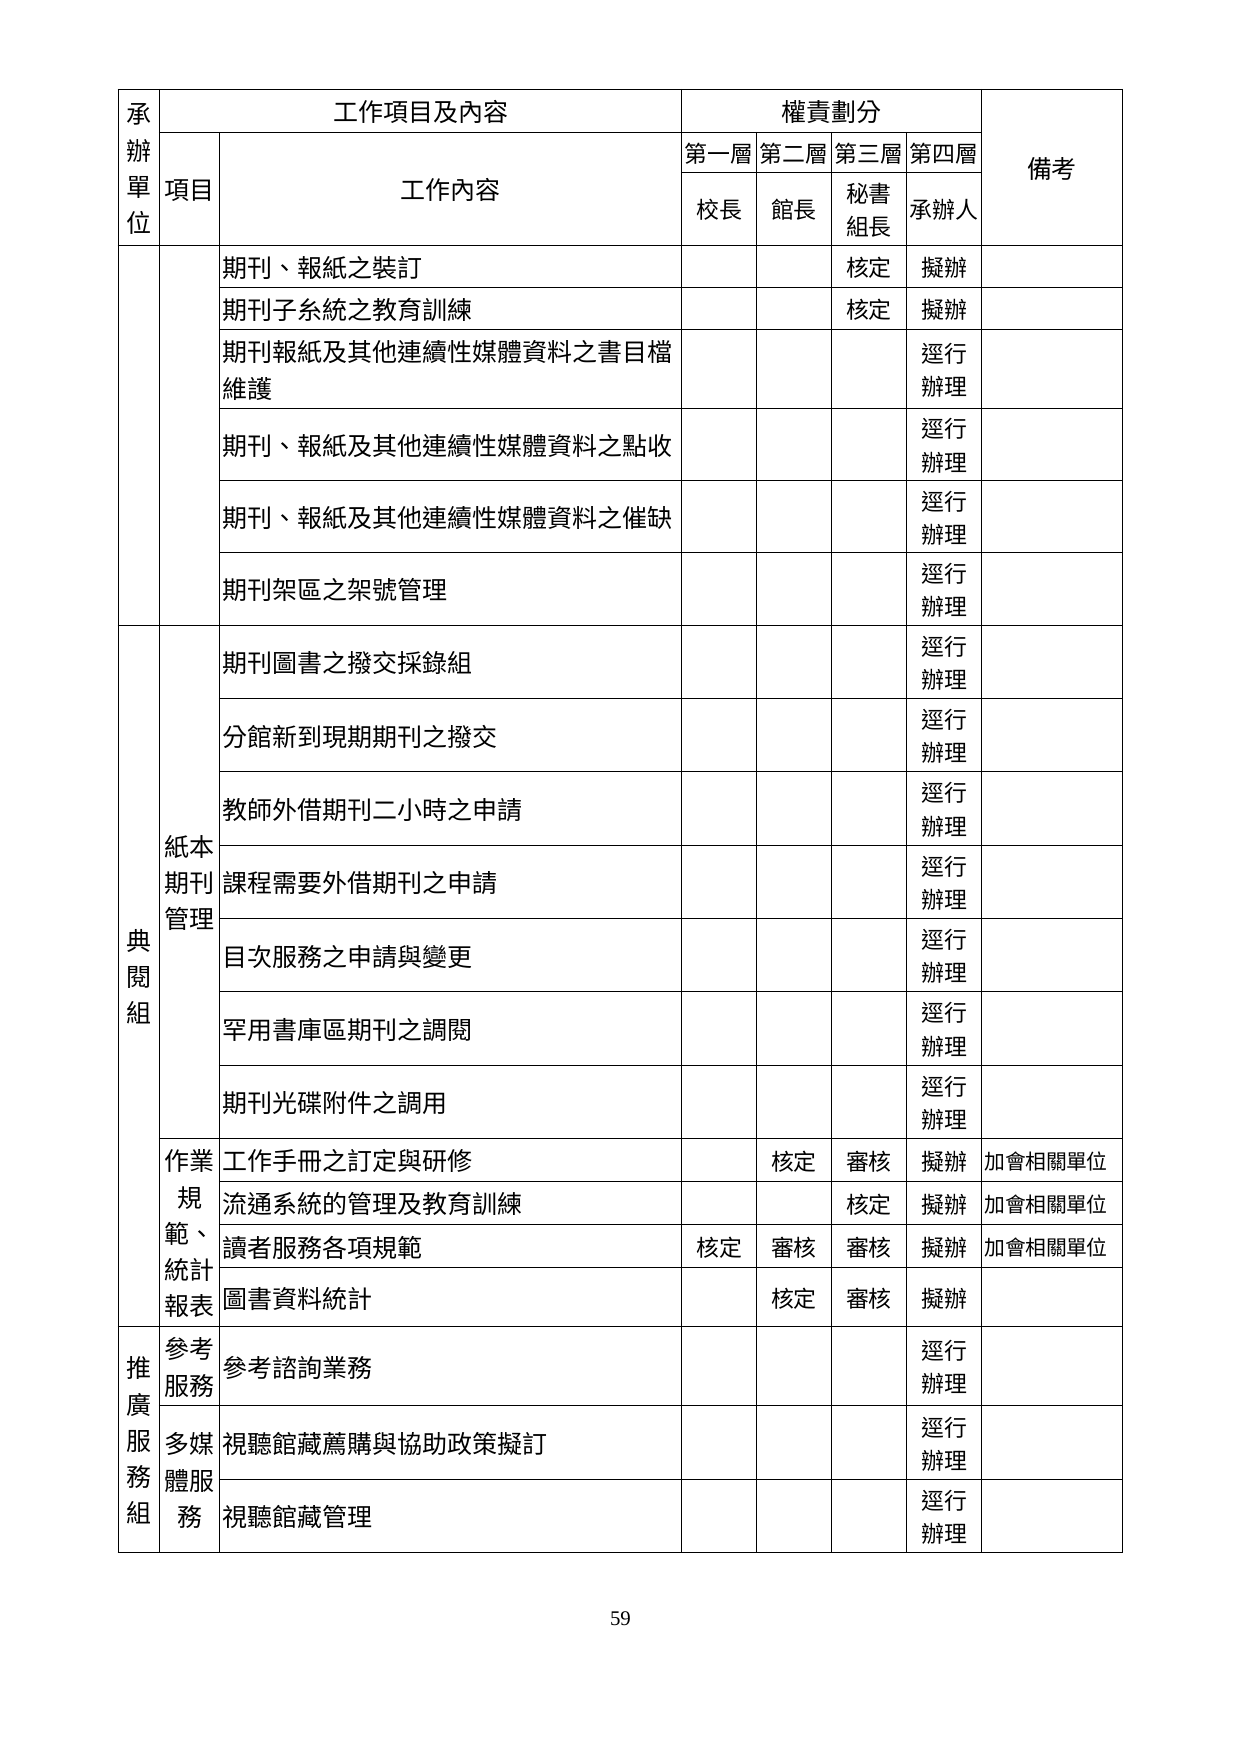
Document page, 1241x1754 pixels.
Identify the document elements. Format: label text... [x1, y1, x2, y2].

table_cell [982, 919, 1122, 991]
table_cell 逕行 辦理 [907, 1327, 981, 1405]
table_cell 逕行 辦理 [907, 1480, 981, 1552]
table_cell [982, 1066, 1122, 1138]
table_cell 逕行 辦理 [907, 409, 981, 480]
table_cell 多媒體服務 [160, 1406, 219, 1552]
table_cell [682, 409, 756, 480]
table_cell [682, 992, 756, 1064]
table_cell 審核 [832, 1268, 906, 1326]
table_cell [682, 1066, 756, 1138]
table_cell 加會相關單位 [982, 1139, 1122, 1181]
table_cell [757, 992, 831, 1064]
table_cell [757, 481, 831, 552]
table_cell 視聽館藏薦購與協助政策擬訂 [220, 1406, 681, 1479]
table_cell [682, 699, 756, 771]
table_cell 期刊光碟附件之調用 [220, 1066, 681, 1138]
table_cell [757, 699, 831, 771]
table_cell 加會相關單位 [982, 1182, 1122, 1224]
table_cell [757, 626, 831, 698]
table_cell 分館新到現期期刊之撥交 [220, 699, 681, 771]
table_cell 承辦人 [907, 173, 981, 245]
table_cell 罕用書庫區期刊之調閱 [220, 992, 681, 1064]
table_cell [757, 1066, 831, 1138]
table_cell [832, 1066, 906, 1138]
table_cell [982, 699, 1122, 771]
table_cell 視聽館藏管理 [220, 1480, 681, 1552]
table_cell 第三層 [832, 133, 906, 172]
table_cell [682, 330, 756, 408]
table_cell [982, 246, 1122, 287]
table_cell 第二層 [757, 133, 831, 172]
table_cell [982, 1406, 1122, 1479]
table_header 備考 [982, 90, 1122, 245]
table_cell [682, 1480, 756, 1552]
table_cell [832, 919, 906, 991]
table_cell [832, 846, 906, 918]
table_cell [757, 246, 831, 287]
table_cell 紙本期刊管理 [160, 626, 219, 1138]
table_cell [682, 919, 756, 991]
table_cell [757, 330, 831, 408]
table_cell 期刊報紙及其他連續性媒體資料之書目檔維護 [220, 330, 681, 408]
table_cell 目次服務之申請與變更 [220, 919, 681, 991]
table_cell 第一層 [682, 133, 756, 172]
table_cell 逕行 辦理 [907, 992, 981, 1064]
table_cell 逕行 辦理 [907, 699, 981, 771]
table_cell 逕行 辦理 [907, 626, 981, 698]
table_cell 秘書 組長 [832, 173, 906, 245]
table_cell 核定 [757, 1268, 831, 1326]
table_cell 核定 [832, 246, 906, 287]
table_cell [982, 626, 1122, 698]
table_cell 核定 [832, 1182, 906, 1224]
table_cell [832, 1406, 906, 1479]
table_cell 審核 [832, 1139, 906, 1181]
table_cell [757, 919, 831, 991]
table_cell 核定 [832, 288, 906, 329]
table_cell 審核 [832, 1225, 906, 1267]
table_cell 擬辦 [907, 246, 981, 287]
table_cell 第四層 [907, 133, 981, 172]
table_header 權責劃分 [682, 90, 981, 132]
table_cell 校長 [682, 173, 756, 245]
table_cell [832, 481, 906, 552]
table_cell 逕行 辦理 [907, 481, 981, 552]
table_cell [682, 481, 756, 552]
table_cell 工作內容 [220, 133, 681, 245]
table_cell [757, 772, 831, 844]
table_cell 逕行 辦理 [907, 919, 981, 991]
table_cell [982, 772, 1122, 844]
table_cell [682, 1406, 756, 1479]
table_cell [757, 1480, 831, 1552]
table_cell 擬辦 [907, 1182, 981, 1224]
table_cell 典閱組 [119, 626, 159, 1326]
table_cell [832, 772, 906, 844]
table_cell 期刊、報紙之裝訂 [220, 246, 681, 287]
table_cell 參考服務 [160, 1327, 219, 1405]
table_cell [682, 1268, 756, 1326]
table_cell [682, 846, 756, 918]
table_cell [682, 1139, 756, 1181]
table_cell 工作手冊之訂定與研修 [220, 1139, 681, 1181]
table_cell [832, 330, 906, 408]
table_cell [682, 288, 756, 329]
table_cell 參考諮詢業務 [220, 1327, 681, 1405]
table_cell [982, 846, 1122, 918]
table_cell [757, 409, 831, 480]
table_cell [982, 288, 1122, 329]
table_cell [832, 553, 906, 624]
table_cell [832, 409, 906, 480]
table_cell [682, 246, 756, 287]
table_cell [982, 1327, 1122, 1405]
table_cell [682, 772, 756, 844]
table_cell [757, 846, 831, 918]
table_cell 期刊架區之架號管理 [220, 553, 681, 624]
table_cell [982, 1268, 1122, 1326]
table_cell 館長 [757, 173, 831, 245]
table_cell 逕行 辦理 [907, 846, 981, 918]
table_cell 擬辦 [907, 1268, 981, 1326]
table_cell 讀者服務各項規範 [220, 1225, 681, 1267]
table_cell 逕行 辦理 [907, 330, 981, 408]
table_cell 逕行 辦理 [907, 1406, 981, 1479]
table_cell 圖書資料統計 [220, 1268, 681, 1326]
table_cell [757, 553, 831, 624]
table_cell [757, 1182, 831, 1224]
table_cell [982, 1480, 1122, 1552]
table_cell 項目 [160, 133, 219, 245]
table_cell [757, 1406, 831, 1479]
table_cell [982, 992, 1122, 1064]
table_cell 期刊、報紙及其他連續性媒體資料之催缺 [220, 481, 681, 552]
table_cell [832, 992, 906, 1064]
table_cell [982, 330, 1122, 408]
table_cell 作業規範、統計報表 [160, 1139, 219, 1326]
table_cell [757, 288, 831, 329]
table_cell [982, 553, 1122, 624]
table_cell 逕行 辦理 [907, 553, 981, 624]
table_cell [982, 409, 1122, 480]
table_cell [832, 699, 906, 771]
table_cell 逕行 辦理 [907, 1066, 981, 1138]
table_cell 加會相關單位 [982, 1225, 1122, 1267]
table_cell [682, 1182, 756, 1224]
table_header 工作項目及內容 [160, 90, 681, 132]
table_cell [757, 1327, 831, 1405]
table_cell 課程需要外借期刊之申請 [220, 846, 681, 918]
table_cell [682, 626, 756, 698]
table_cell [160, 246, 219, 624]
table_cell 擬辦 [907, 1139, 981, 1181]
table_cell 擬辦 [907, 288, 981, 329]
table_cell [832, 1327, 906, 1405]
table_cell 審核 [757, 1225, 831, 1267]
table_cell 期刊子糸統之教育訓練 [220, 288, 681, 329]
table_cell 逕行 辦理 [907, 772, 981, 844]
table_cell 推廣服務組 [119, 1327, 159, 1552]
table_cell [119, 246, 159, 624]
table_cell [832, 1480, 906, 1552]
table_cell 教師外借期刊二小時之申請 [220, 772, 681, 844]
table_cell 擬辦 [907, 1225, 981, 1267]
table_cell [832, 626, 906, 698]
table_cell 期刊圖書之撥交採錄組 [220, 626, 681, 698]
table_cell [682, 553, 756, 624]
table_cell [982, 481, 1122, 552]
table_cell [682, 1327, 756, 1405]
table_cell 核定 [757, 1139, 831, 1181]
table_cell 期刊、報紙及其他連續性媒體資料之點收 [220, 409, 681, 480]
table_header 承辦單位 [119, 90, 159, 245]
table_cell 流通系統的管理及教育訓練 [220, 1182, 681, 1224]
table_cell 核定 [682, 1225, 756, 1267]
